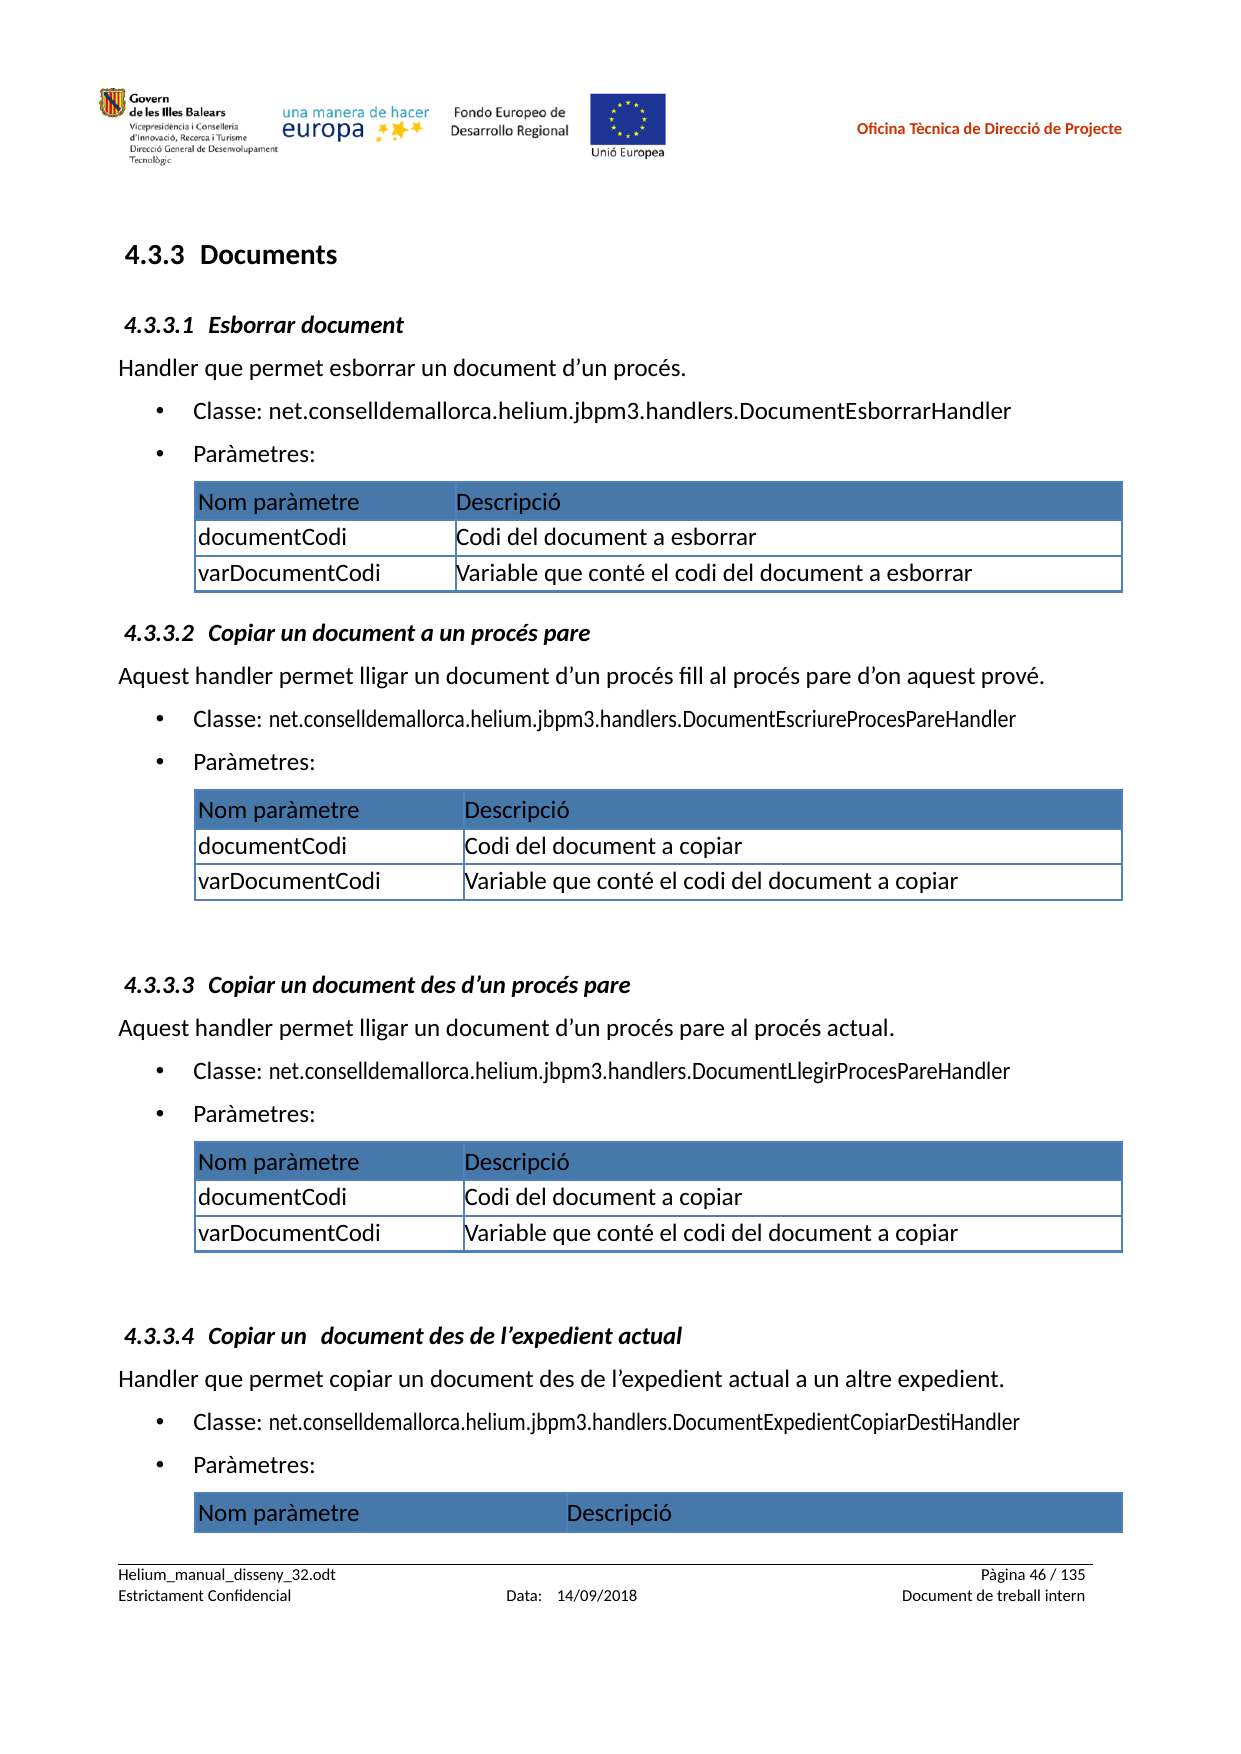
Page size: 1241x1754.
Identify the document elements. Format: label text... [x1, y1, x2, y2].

table_header Nom paràmetre [196, 791, 463, 828]
table_cell varDocumentCodi [196, 557, 455, 590]
list Paràmetres: [156, 1098, 1122, 1128]
table_cell varDocumentCodi [196, 1217, 463, 1250]
table_cell documentCodi [196, 1181, 463, 1215]
list Paràmetres: [156, 746, 1122, 777]
text Aquest handler permet lligar un document d’un procés fill al procés pare d’on aquest prové. [118, 660, 1122, 691]
table_cell Codi del document a copiar [465, 830, 1121, 863]
table_cell Variable que conté el codi del document a copiar [465, 1217, 1121, 1250]
table_cell varDocumentCodi [196, 865, 463, 899]
list Classe: net.conselldemallorca.helium.jbpm3.handlers.DocumentExpedientCopiarDestiHandler [156, 1406, 1122, 1437]
table_cell Codi del document a copiar [465, 1181, 1121, 1215]
text Aquest handler permet lligar un document d’un procés pare al procés actual. [118, 1012, 1122, 1042]
list Paràmetres: [156, 1449, 1122, 1480]
table_header Nom paràmetre [196, 1143, 463, 1179]
list Classe: net.conselldemallorca.helium.jbpm3.handlers.DocumentLlegirProcesPareHandler [156, 1055, 1122, 1085]
table_cell Variable que conté el codi del document a esborrar [457, 557, 1121, 590]
subtitle Documents [118, 236, 1122, 272]
text Handler que permet copiar un document des de l’expedient actual a un altre expedient. [118, 1363, 1122, 1394]
table_header Nom paràmetre [196, 483, 455, 519]
list Classe: net.conselldemallorca.helium.jbpm3.handlers.DocumentEsborrarHandler [156, 395, 1122, 425]
picture [99, 87, 668, 166]
subtitle Copiar un document a un procés pare [118, 617, 1122, 648]
table_cell documentCodi [196, 521, 455, 555]
list Classe: net.conselldemallorca.helium.jbpm3.handlers.DocumentEscriureProcesPareHandler [156, 703, 1122, 734]
table_header Descripció [568, 1494, 1121, 1531]
subtitle Esborrar document [118, 309, 1122, 339]
table_header Descripció [465, 791, 1121, 828]
table_header Nom paràmetre [196, 1494, 566, 1531]
table_cell documentCodi [196, 830, 463, 863]
table_header Descripció [457, 483, 1121, 519]
subtitle Copiar un document des de l’expedient actual [118, 1320, 1122, 1351]
text Handler que permet esborrar un document d’un procés. [118, 352, 1122, 382]
subtitle Copiar un document des d’un procés pare [118, 969, 1122, 999]
table_header Descripció [465, 1143, 1121, 1179]
table_cell Codi del document a esborrar [457, 521, 1121, 555]
table_cell Variable que conté el codi del document a copiar [465, 865, 1121, 899]
list Paràmetres: [156, 438, 1122, 468]
